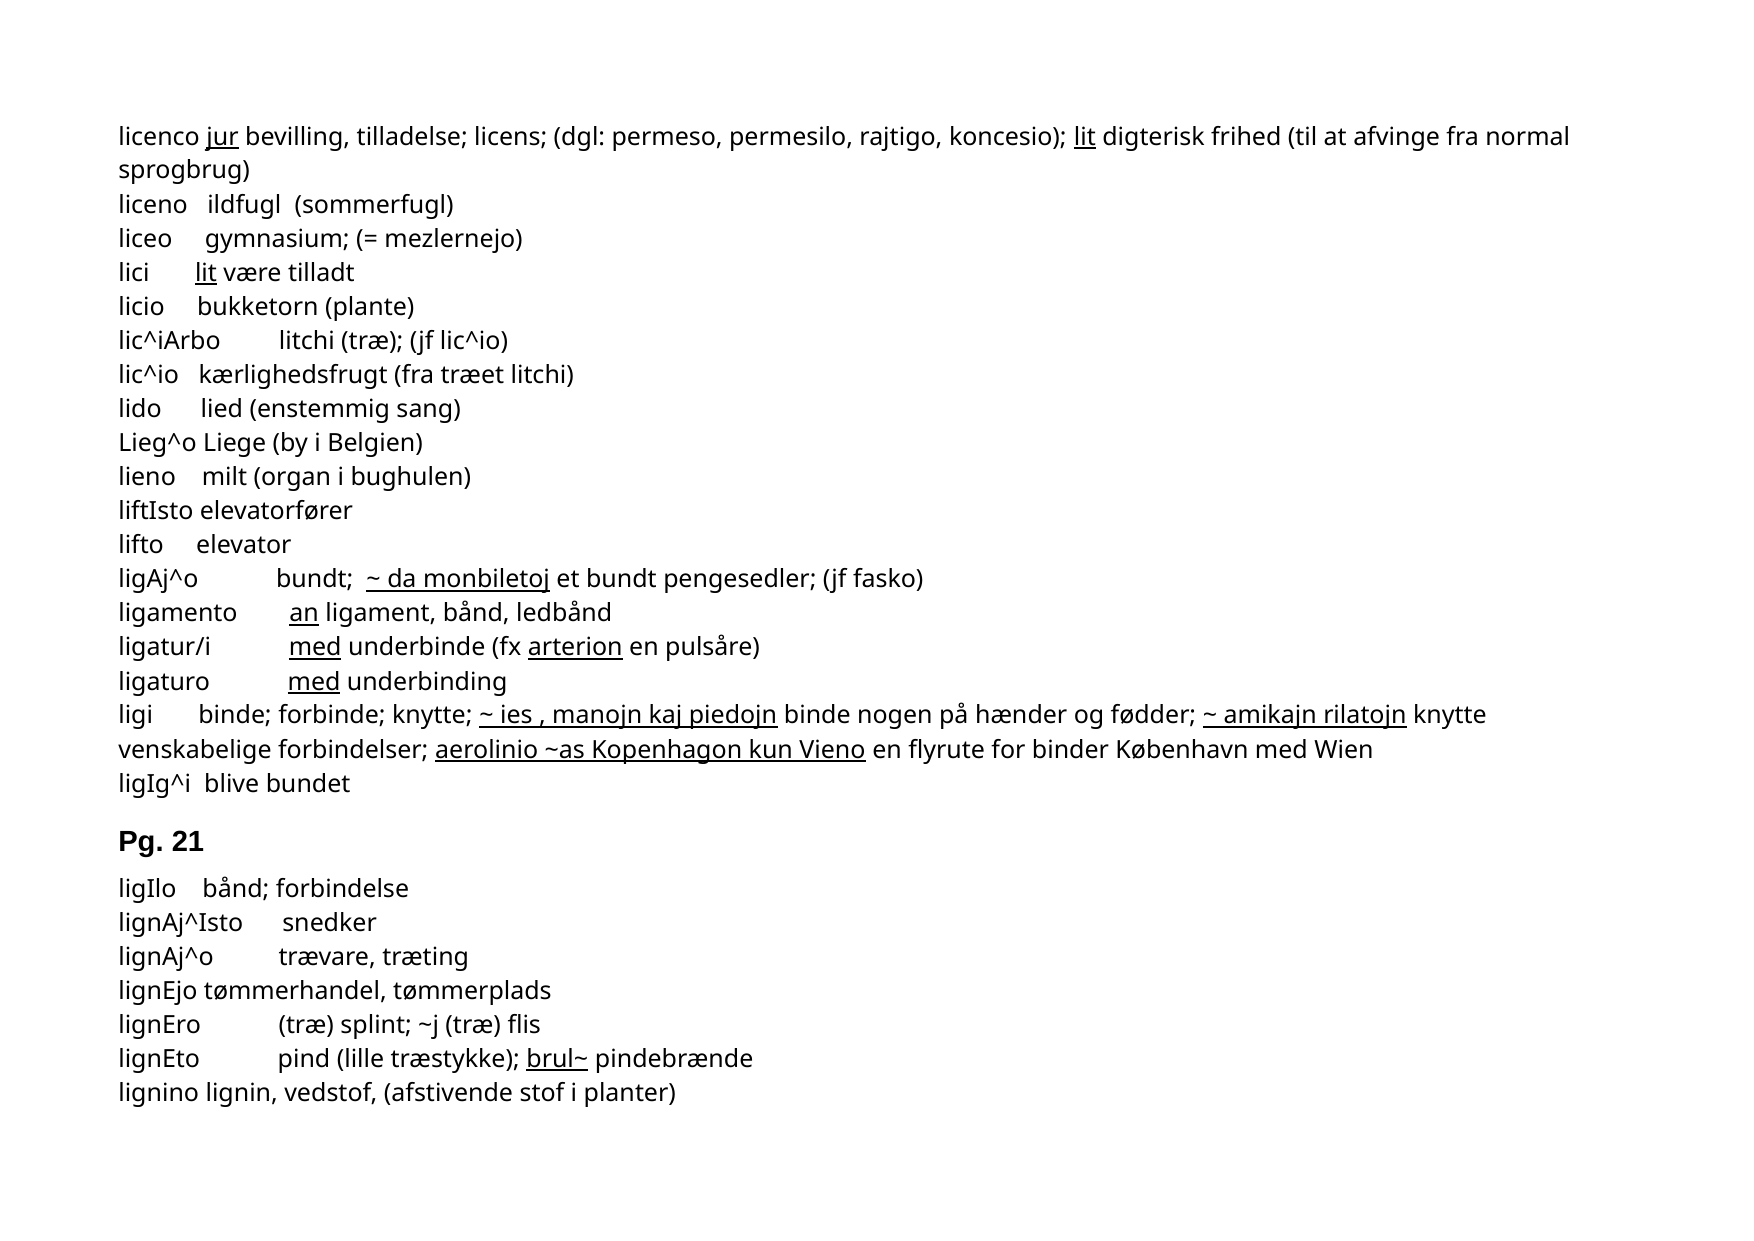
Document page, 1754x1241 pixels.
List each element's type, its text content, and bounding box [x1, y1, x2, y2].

text lici lit være tilladt [118, 254, 1636, 288]
text lifto elevator [118, 527, 1636, 561]
text Lieg^o Liege (by i Belgien) [118, 425, 1636, 459]
text lic^iArbo litchi (træ); (jf lic^io) [118, 322, 1636, 357]
text ligatur/i med underbinde (fx arterion en pulsåre) [118, 629, 1636, 663]
text lignEro (træ) splint; ~j (træ) flis [118, 1007, 1636, 1041]
text lieno milt (organ i bughulen) [118, 459, 1636, 493]
text ligamento an ligament, bånd, ledbånd [118, 595, 1636, 629]
text liceno ildfugl (sommerfugl) [118, 186, 1636, 220]
text ligAj^o bundt; ~ da monbiletoj et bundt pengesedler; (jf fasko) [118, 561, 1636, 595]
text liceo gymnasium; (= mezlernejo) [118, 220, 1636, 254]
text liftIsto elevatorfører [118, 493, 1636, 527]
text lignEjo tømmerhandel, tømmerplads [118, 973, 1636, 1007]
text lignino lignin, vedstof, (afstivende stof i planter) [118, 1075, 1636, 1109]
text licio bukketorn (plante) [118, 288, 1636, 322]
text lignAj^o trævare, træting [118, 938, 1636, 973]
text lic^io kærlighedsfrugt (fra træet litchi) [118, 357, 1636, 391]
text ligi binde; forbinde; knytte; ~ ies , manojn kaj piedojn binde nogen på hænder og fødder; ~ amikajn rilatojn knytte venskabelige forbindelser; aerolinio ~as Kopenhagon kun Vieno en flyrute for binder København med Wien [118, 697, 1636, 765]
text licenco jur bevilling, tilladelse; licens; (dgl: permeso, permesilo, rajtigo, koncesio); lit digterisk frihed (til at afvinge fra normal sprogbrug) [118, 118, 1636, 186]
text ligIg^i blive bundet [118, 765, 1636, 799]
text lignAj^Isto snedker [118, 904, 1636, 938]
text ligaturo med underbinding [118, 663, 1636, 697]
text lido lied (enstemmig sang) [118, 391, 1636, 425]
subtitle Pg. 21 [118, 824, 1636, 858]
text ligIlo bånd; forbindelse [118, 870, 1636, 904]
text lignEto pind (lille træstykke); brul~ pindebrænde [118, 1041, 1636, 1075]
